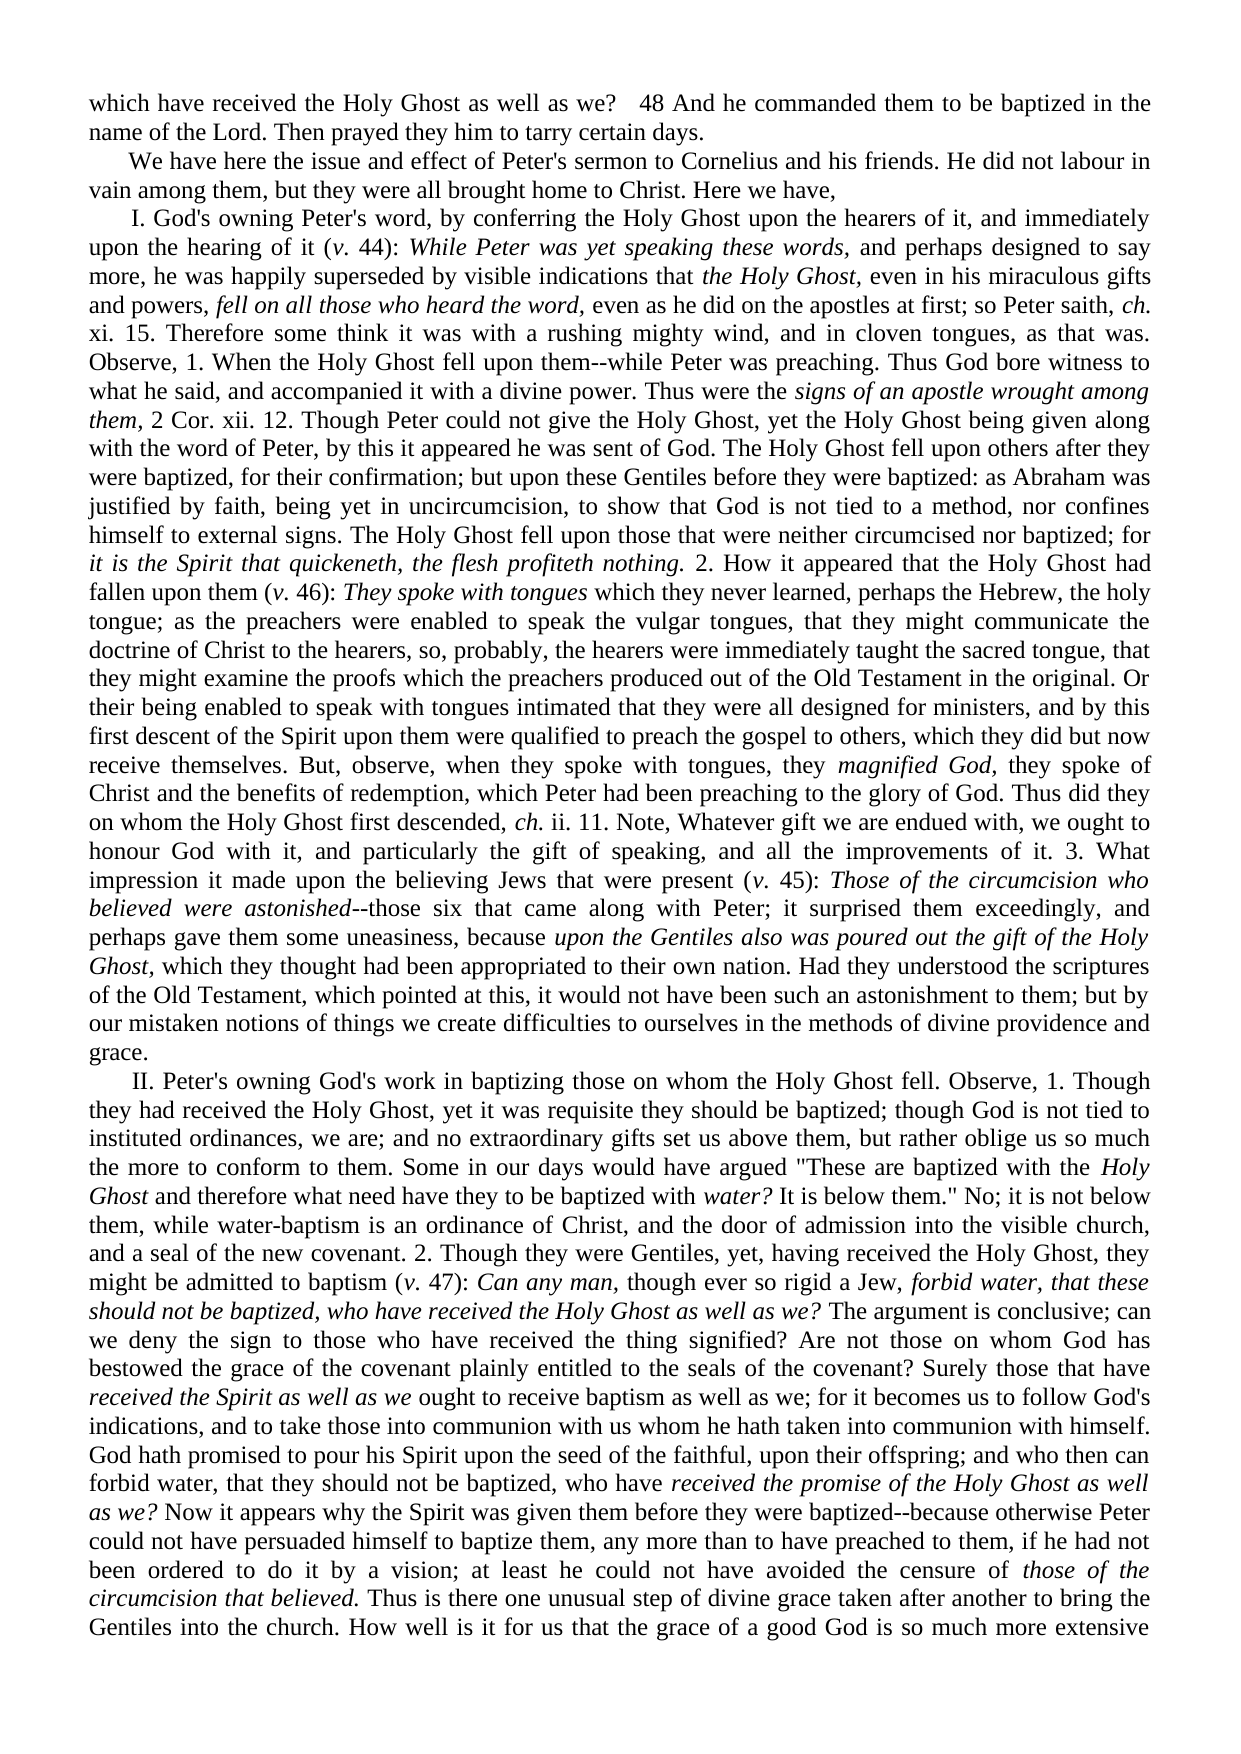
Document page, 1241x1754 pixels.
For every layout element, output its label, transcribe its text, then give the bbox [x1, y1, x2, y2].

text which have received the Holy Ghost as well as we? 48 And he commanded them to be baptized in the name of the Lord. Then prayed they him to tarry certain days. [88, 88, 1152, 146]
text I. God's owning Peter's word, by conferring the Holy Ghost upon the hearers of it, and immediately upon the hearing of it (v. 44): While Peter was yet speaking these words, and perhaps designed to say more, he was happily superseded by visible indications that the Holy Ghost, even in his miraculous gifts and powers, fell on all those who heard the word, even as he did on the apostles at first; so Peter saith, ch. xi. 15. Therefore some think it was with a rushing mighty wind, and in cloven tongues, as that was. Observe, 1. When the Holy Ghost fell upon them--while Peter was preaching. Thus God bore witness to what he said, and accompanied it with a divine power. Thus were the signs of an apostle wrought among them, 2 Cor. xii. 12. Though Peter could not give the Holy Ghost, yet the Holy Ghost being given along with the word of Peter, by this it appeared he was sent of God. The Holy Ghost fell upon others after they were baptized, for their confirmation; but upon these Gentiles before they were baptized: as Abraham was justified by faith, being yet in uncircumcision, to show that God is not tied to a method, nor confines himself to external signs. The Holy Ghost fell upon those that were neither circumcised nor baptized; for it is the Spirit that quickeneth, the flesh profiteth nothing. 2. How it appeared that the Holy Ghost had fallen upon them (v. 46): They spoke with tongues which they never learned, perhaps the Hebrew, the holy tongue; as the preachers were enabled to speak the vulgar tongues, that they might communicate the doctrine of Christ to the hearers, so, probably, the hearers were immediately taught the sacred tongue, that they might examine the proofs which the preachers produced out of the Old Testament in the original. Or their being enabled to speak with tongues intimated that they were all designed for ministers, and by this first descent of the Spirit upon them were qualified to preach the gospel to others, which they did but now receive themselves. But, observe, when they spoke with tongues, they magnified God, they spoke of Christ and the benefits of redemption, which Peter had been preaching to the glory of God. Thus did they on whom the Holy Ghost first descended, ch. ii. 11. Note, Whatever gift we are endued with, we ought to honour God with it, and particularly the gift of speaking, and all the improvements of it. 3. What impression it made upon the believing Jews that were present (v. 45): Those of the circumcision who believed were astonished--those six that came along with Peter; it surprised them exceedingly, and perhaps gave them some uneasiness, because upon the Gentiles also was poured out the gift of the Holy Ghost, which they thought had been appropriated to their own nation. Had they understood the scriptures of the Old Testament, which pointed at this, it would not have been such an astonishment to them; but by our mistaken notions of things we create difficulties to ourselves in the methods of divine providence and grace. [88, 203, 1152, 1066]
text II. Peter's owning God's work in baptizing those on whom the Holy Ghost fell. Observe, 1. Though they had received the Holy Ghost, yet it was requisite they should be baptized; though God is not tied to instituted ordinances, we are; and no extraordinary gifts set us above them, but rather oblige us so much the more to conform to them. Some in our days would have argued "These are baptized with the Holy Ghost and therefore what need have they to be baptized with water? It is below them." No; it is not below them, while water-baptism is an ordinance of Christ, and the door of admission into the visible church, and a seal of the new covenant. 2. Though they were Gentiles, yet, having received the Holy Ghost, they might be admitted to baptism (v. 47): Can any man, though ever so rigid a Jew, forbid water, that these should not be baptized, who have received the Holy Ghost as well as we? The argument is conclusive; can we deny the sign to those who have received the thing signified? Are not those on whom God has bestowed the grace of the covenant plainly entitled to the seals of the covenant? Surely those that have received the Spirit as well as we ought to receive baptism as well as we; for it becomes us to follow God's indications, and to take those into communion with us whom he hath taken into communion with himself. God hath promised to pour his Spirit upon the seed of the faithful, upon their offspring; and who then can forbid water, that they should not be baptized, who have received the promise of the Holy Ghost as well as we? Now it appears why the Spirit was given them before they were baptized--because otherwise Peter could not have persuaded himself to baptize them, any more than to have preached to them, if he had not been ordered to do it by a vision; at least he could not have avoided the censure of those of the circumcision that believed. Thus is there one unusual step of divine grace taken after another to bring the Gentiles into the church. How well is it for us that the grace of a good God is so much more extensive [88, 1066, 1152, 1641]
text We have here the issue and effect of Peter's sermon to Cornelius and his friends. He did not labour in vain among them, but they were all brought home to Christ. Here we have, [88, 146, 1152, 203]
